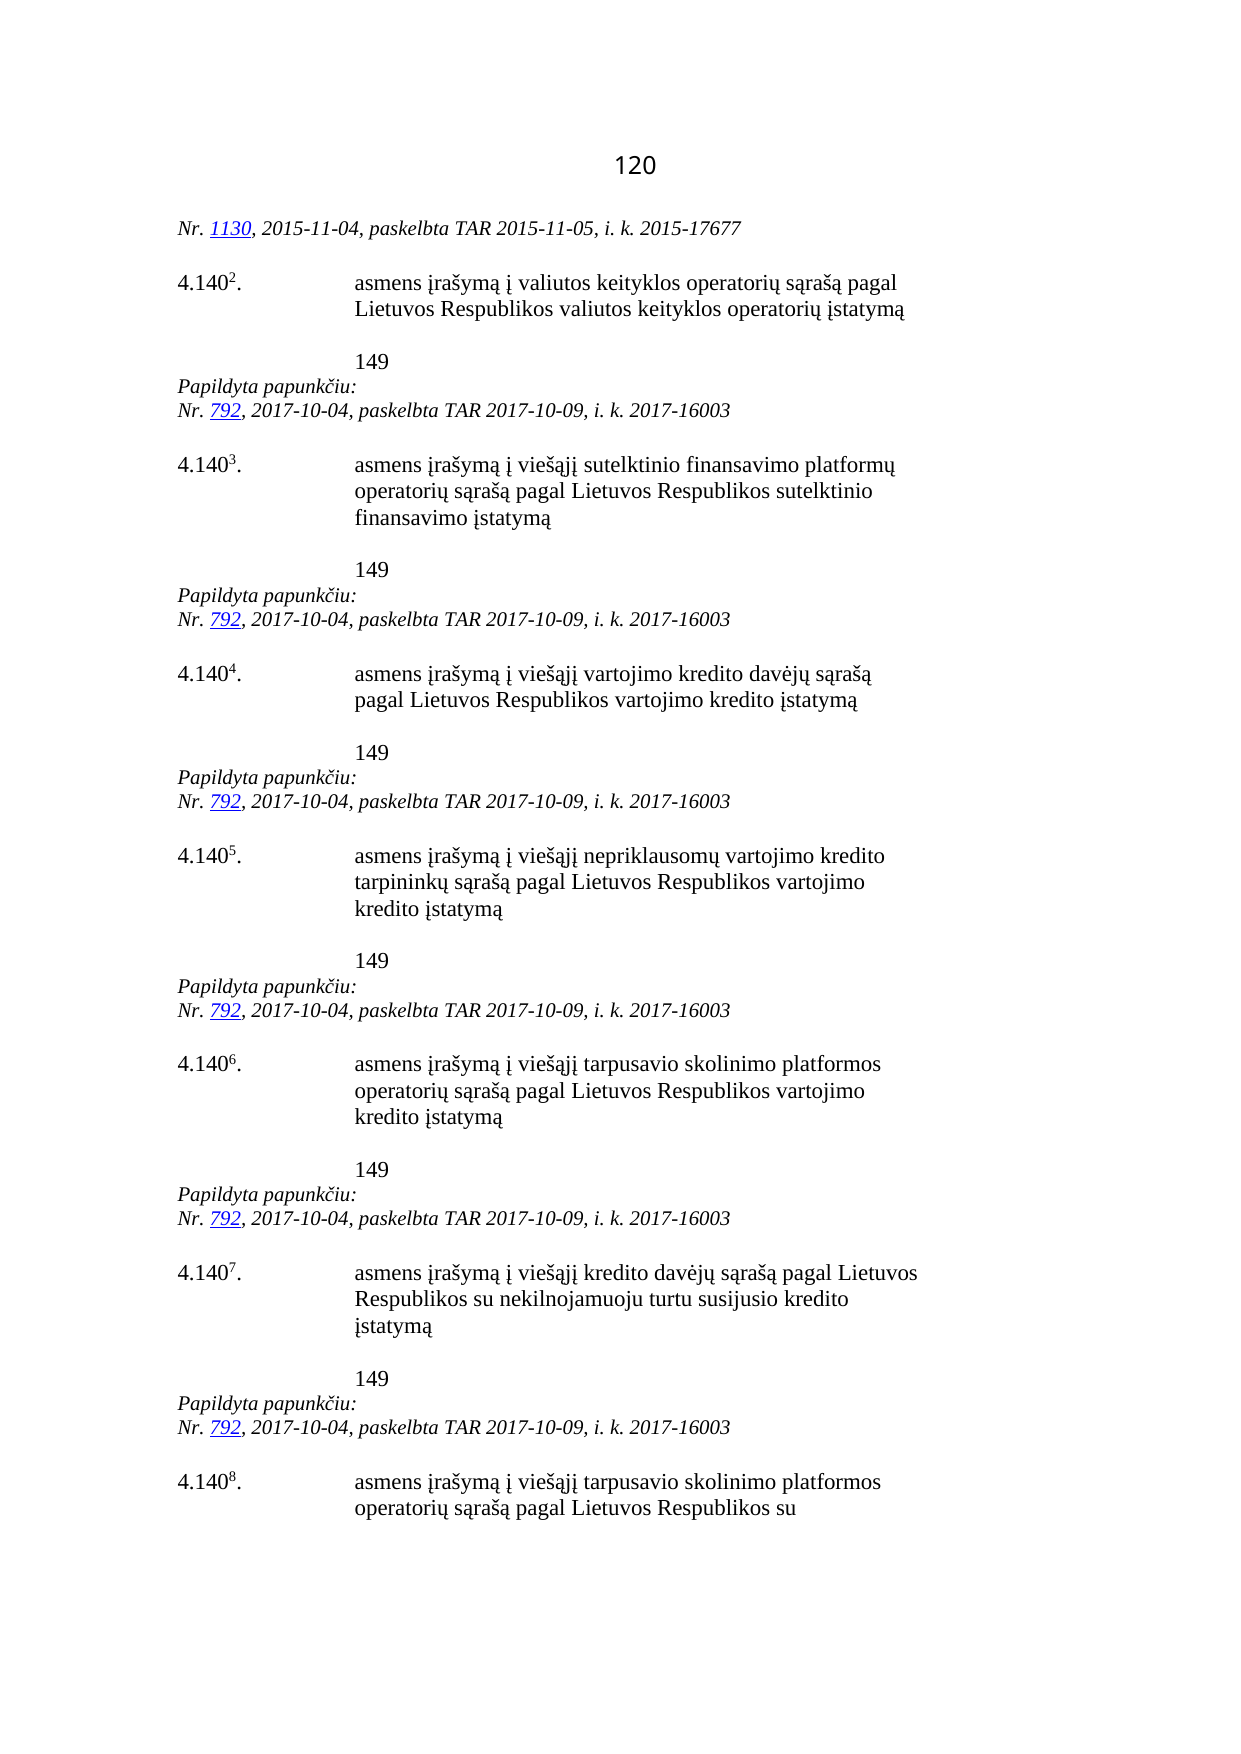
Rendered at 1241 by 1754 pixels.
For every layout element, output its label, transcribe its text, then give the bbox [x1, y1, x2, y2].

text Nr. 792, 2017-10-04, paskelbta TAR 2017-10-09, i. k. 2017-16003 [177, 998, 1093, 1022]
text Nr. 792, 2017-10-04, paskelbta TAR 2017-10-09, i. k. 2017-16003 [177, 607, 1093, 631]
text Nr. 792, 2017-10-04, paskelbta TAR 2017-10-09, i. k. 2017-16003 [177, 1206, 1093, 1230]
text 4.1406. asmens įrašymą į viešąjį tarpusavio skolinimo platformos [177, 1051, 945, 1077]
text 4.1403. asmens įrašymą į viešąjį sutelktinio finansavimo platformų [177, 451, 945, 477]
text Papildyta papunkčiu: [177, 374, 1093, 398]
text Papildyta papunkčiu: [177, 1391, 1093, 1415]
text kredito įstatymą 149 [354, 894, 945, 974]
text tarpininkų sąrašą pagal Lietuvos Respublikos vartojimo [354, 868, 945, 894]
text finansavimo įstatymą 149 [354, 504, 945, 583]
text Papildyta papunkčiu: [177, 1182, 1093, 1206]
text 4.1405. asmens įrašymą į viešąjį nepriklausomų vartojimo kredito [177, 842, 945, 868]
text 4.1407. asmens įrašymą į viešąjį kredito davėjų sąrašą pagal Lietuvos [177, 1259, 945, 1286]
text pagal Lietuvos Respublikos vartojimo kredito įstatymą 149 [354, 686, 945, 765]
text Nr. 792, 2017-10-04, paskelbta TAR 2017-10-09, i. k. 2017-16003 [177, 1415, 1093, 1439]
text 4.1402. asmens įrašymą į valiutos keityklos operatorių sąrašą pagal [177, 269, 945, 295]
text Papildyta papunkčiu: [177, 765, 1093, 789]
text 4.1404. asmens įrašymą į viešąjį vartojimo kredito davėjų sąrašą [177, 659, 945, 686]
text Nr. 1130, 2015-11-04, paskelbta TAR 2015-11-05, i. k. 2015-17677 [177, 216, 1093, 240]
text operatorių sąrašą pagal Lietuvos Respublikos su [354, 1494, 945, 1521]
text kredito įstatymą 149 [354, 1103, 945, 1182]
text Papildyta papunkčiu: [177, 583, 1093, 607]
text Respublikos su nekilnojamuoju turtu susijusio kredito [354, 1286, 945, 1312]
text Lietuvos Respublikos valiutos keityklos operatorių įstatymą 149 [354, 295, 945, 374]
text Papildyta papunkčiu: [177, 974, 1093, 998]
text operatorių sąrašą pagal Lietuvos Respublikos vartojimo [354, 1077, 945, 1103]
text operatorių sąrašą pagal Lietuvos Respublikos sutelktinio [354, 477, 945, 504]
text įstatymą 149 [354, 1312, 945, 1391]
text Nr. 792, 2017-10-04, paskelbta TAR 2017-10-09, i. k. 2017-16003 [177, 398, 1093, 422]
text 4.1408. asmens įrašymą į viešąjį tarpusavio skolinimo platformos [177, 1468, 945, 1494]
text Nr. 792, 2017-10-04, paskelbta TAR 2017-10-09, i. k. 2017-16003 [177, 789, 1093, 813]
